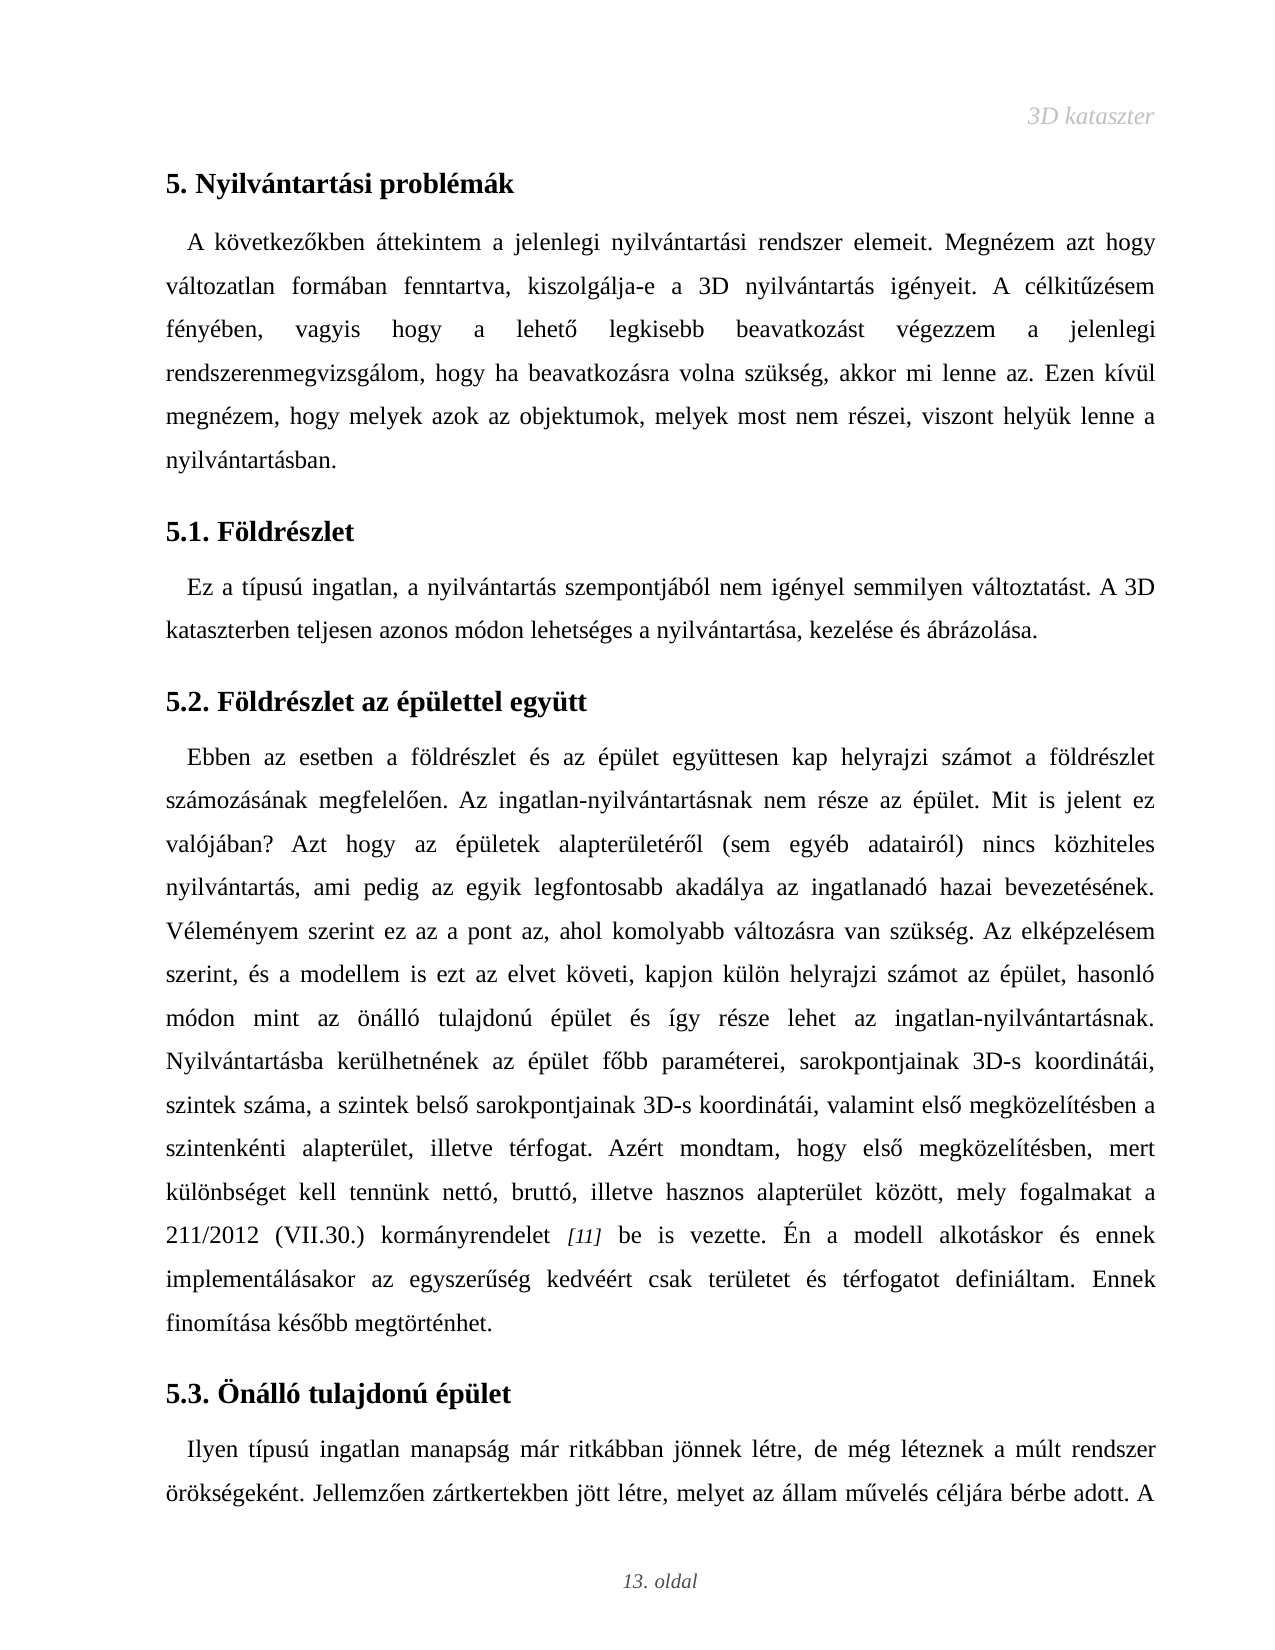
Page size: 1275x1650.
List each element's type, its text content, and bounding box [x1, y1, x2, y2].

subtitle Önálló tulajdonú épület [166, 1377, 1156, 1410]
subtitle Nyilvántartási problémák [166, 167, 1156, 200]
subtitle Földrészlet az épülettel együtt [166, 684, 1156, 717]
subtitle Földrészlet [166, 514, 1156, 547]
text Ebben az esetben a földrészlet és az épület együttesen kap helyrajzi számot a földrészlet számozásának megfelelően. Az ingatlan-nyilvántartásnak nem része az épület. Mit is jelent ez valójában? Azt hogy az épületek alapterületéről (sem egyéb adatairól) nincs közhiteles nyilvántartás, ami pedig az egyik legfontosabb akadálya az ingatlanadó hazai bevezetésének. Véleményem szerint ez az a pont az, ahol komolyabb változásra van szükség. Az elképzelésem szerint, és a modellem is ezt az elvet követi, kapjon külön helyrajzi számot az épület, hasonló módon mint az önálló tulajdonú épület és így része lehet az ingatlan-nyilvántartásnak. Nyilvántartásba kerülhetnének az épület főbb paraméterei, sarokpontjainak 3D-s koordinátái, szintek száma, a szintek belső sarokpontjainak 3D-s koordinátái, valamint első megközelítésben a szintenkénti alapterület, illetve térfogat. Azért mondtam, hogy első megközelítésben, mert különbséget kell tennünk nettó, bruttó, illetve hasznos alapterület között, mely fogalmakat a 211/2012 (VII.30.) kormányrendelet [11] be is vezette. Én a modell alkotáskor és ennek implementálásakor az egyszerűség kedvéért csak területet és térfogatot definiáltam. Ennek finomítása később megtörténhet. [166, 741, 1156, 1337]
text Ilyen típusú ingatlan manapság már ritkábban jönnek létre, de még léteznek a múlt rendszer örökségeként. Jellemzően zártkertekben jött létre, melyet az állam művelés céljára bérbe adott. A [166, 1434, 1156, 1507]
text A következőkben áttekintem a jelenlegi nyilvántartási rendszer elemeit. Megnézem azt hogy változatlan formában fenntartva, kiszolgálja-e a 3D nyilvántartás igényeit. A célkitűzésem fényében, vagyis hogy a lehető legkisebb beavatkozást végezzem a jelenlegi rendszerenmegvizsgálom, hogy ha beavatkozásra volna szükség, akkor mi lenne az. Ezen kívül megnézem, hogy melyek azok az objektumok, melyek most nem részei, viszont helyük lenne a nyilvántartásban. [166, 227, 1156, 474]
text Ez a típusú ingatlan, a nyilvántartás szempontjából nem igényel semmilyen változtatást. A 3D kataszterben teljesen azonos módon lehetséges a nyilvántartása, kezelése és ábrázolása. [166, 571, 1156, 644]
